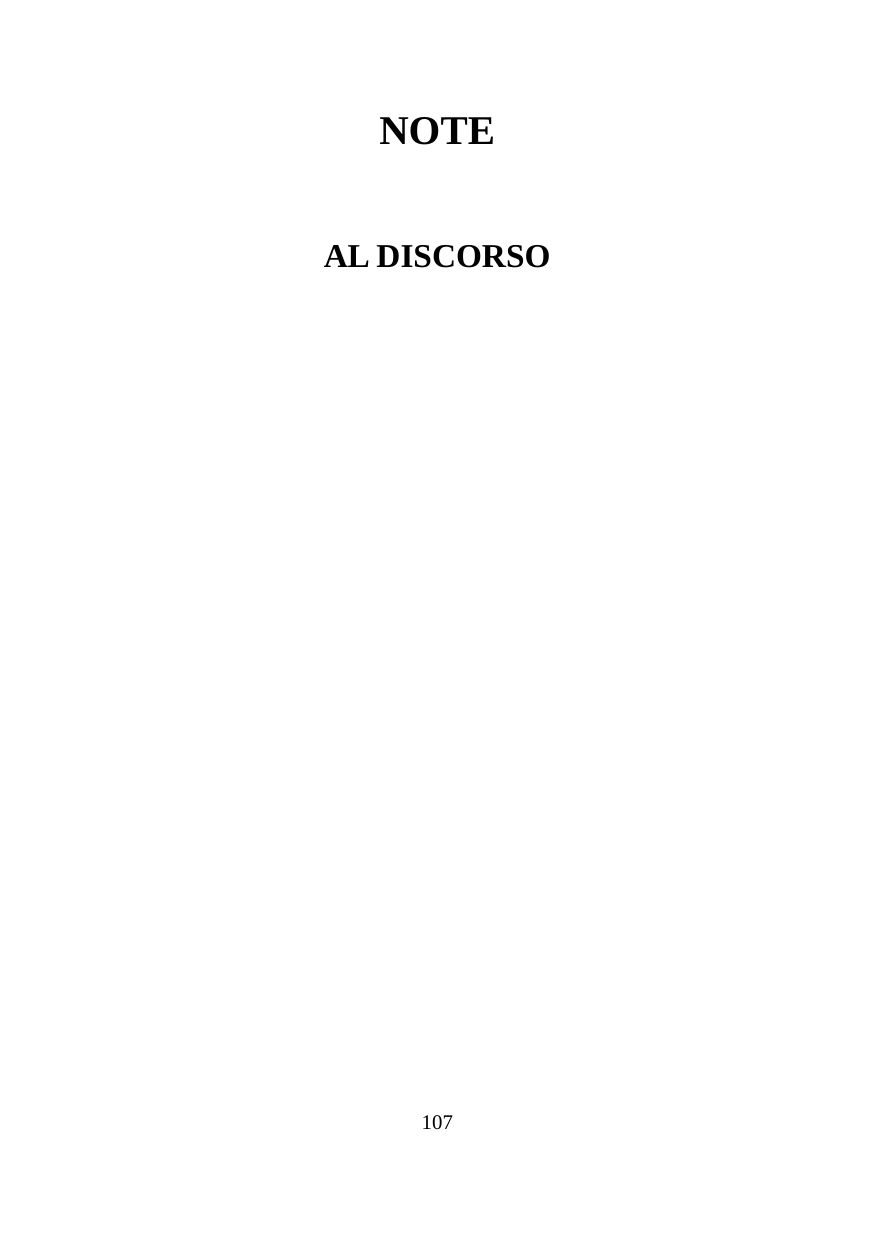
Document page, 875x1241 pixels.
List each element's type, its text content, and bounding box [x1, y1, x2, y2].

text AL DISCORSO [106, 236, 768, 274]
subtitle NOTE [106, 106, 768, 153]
